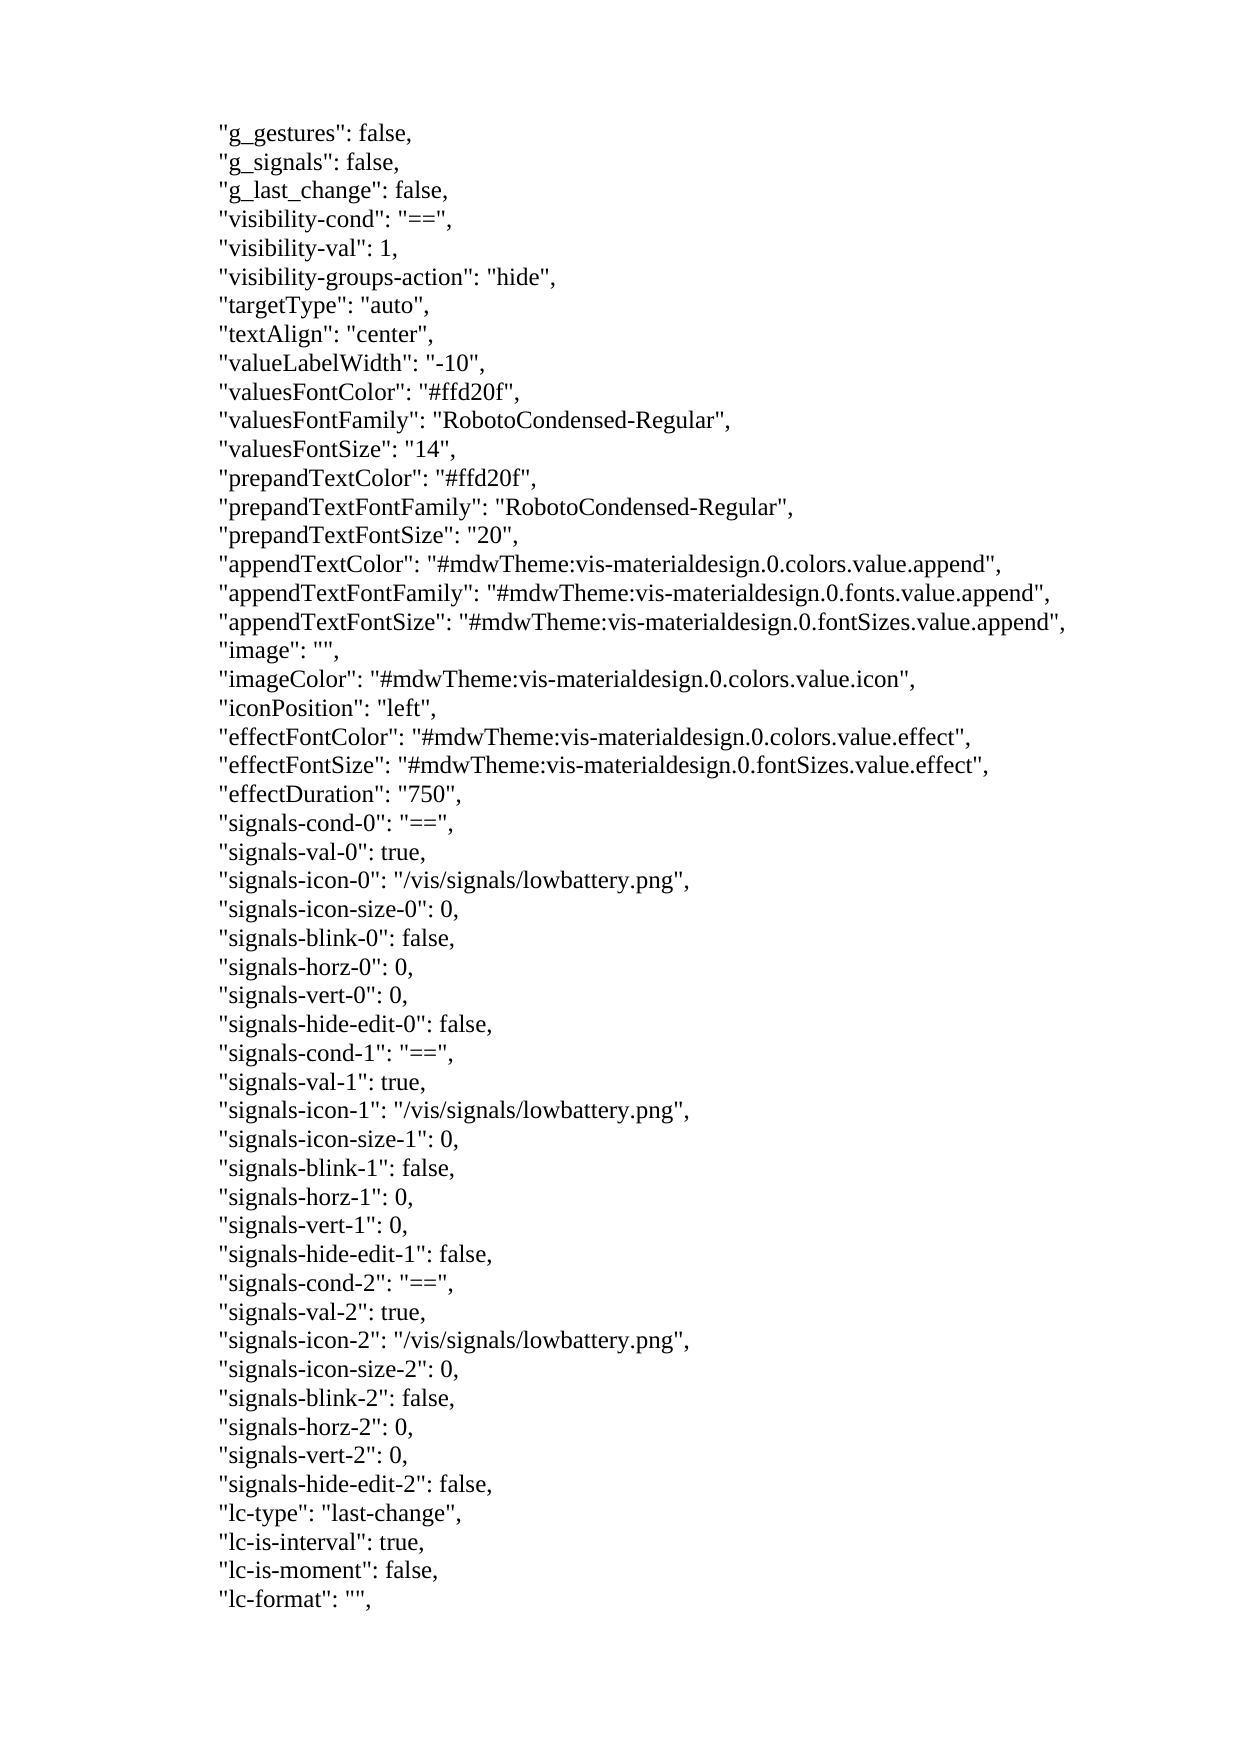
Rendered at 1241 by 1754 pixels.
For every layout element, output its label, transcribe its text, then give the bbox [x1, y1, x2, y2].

text "appendTextFontSize": "#mdwTheme:vis-materialdesign.0.fontSizes.value.append", [118, 607, 1122, 636]
text "signals-horz-2": 0, [118, 1412, 1122, 1441]
text "appendTextColor": "#mdwTheme:vis-materialdesign.0.colors.value.append", [118, 549, 1122, 578]
text "signals-val-0": true, [118, 837, 1122, 866]
text "appendTextFontFamily": "#mdwTheme:vis-materialdesign.0.fonts.value.append", [118, 578, 1122, 607]
text "signals-cond-2": "==", [118, 1268, 1122, 1297]
text "valueLabelWidth": "-10", [118, 348, 1122, 377]
text "signals-icon-size-0": 0, [118, 894, 1122, 923]
text "g_gestures": false, [118, 118, 1122, 147]
text "effectFontColor": "#mdwTheme:vis-materialdesign.0.colors.value.effect", [118, 722, 1122, 751]
text "prepandTextFontSize": "20", [118, 521, 1122, 549]
text "lc-is-interval": true, [118, 1527, 1122, 1556]
text "g_last_change": false, [118, 176, 1122, 204]
text "signals-val-1": true, [118, 1067, 1122, 1096]
text "valuesFontColor": "#ffd20f", [118, 377, 1122, 406]
text "targetType": "auto", [118, 291, 1122, 319]
text "g_signals": false, [118, 147, 1122, 176]
text "signals-horz-1": 0, [118, 1182, 1122, 1211]
text "signals-icon-size-2": 0, [118, 1354, 1122, 1383]
text "signals-hide-edit-0": false, [118, 1009, 1122, 1038]
text "valuesFontSize": "14", [118, 434, 1122, 463]
text "visibility-cond": "==", [118, 204, 1122, 233]
text "lc-is-moment": false, [118, 1556, 1122, 1584]
text "signals-vert-0": 0, [118, 981, 1122, 1009]
text "signals-icon-2": "/vis/signals/lowbattery.png", [118, 1326, 1122, 1354]
text "textAlign": "center", [118, 319, 1122, 348]
text "iconPosition": "left", [118, 693, 1122, 722]
text "imageColor": "#mdwTheme:vis-materialdesign.0.colors.value.icon", [118, 664, 1122, 693]
text "signals-blink-1": false, [118, 1153, 1122, 1182]
text "effectDuration": "750", [118, 779, 1122, 808]
text "prepandTextColor": "#ffd20f", [118, 463, 1122, 492]
text "signals-hide-edit-2": false, [118, 1469, 1122, 1498]
text "signals-vert-2": 0, [118, 1441, 1122, 1469]
text "signals-icon-1": "/vis/signals/lowbattery.png", [118, 1096, 1122, 1124]
text "lc-format": "", [118, 1584, 1122, 1613]
text "signals-val-2": true, [118, 1297, 1122, 1326]
text "visibility-groups-action": "hide", [118, 262, 1122, 291]
text "effectFontSize": "#mdwTheme:vis-materialdesign.0.fontSizes.value.effect", [118, 751, 1122, 779]
text "image": "", [118, 636, 1122, 664]
text "signals-icon-0": "/vis/signals/lowbattery.png", [118, 866, 1122, 894]
text "signals-hide-edit-1": false, [118, 1239, 1122, 1268]
text "signals-vert-1": 0, [118, 1211, 1122, 1239]
text "signals-cond-1": "==", [118, 1038, 1122, 1067]
text "signals-icon-size-1": 0, [118, 1124, 1122, 1153]
text "signals-cond-0": "==", [118, 808, 1122, 837]
text "lc-type": "last-change", [118, 1498, 1122, 1527]
text "visibility-val": 1, [118, 233, 1122, 262]
text "signals-blink-0": false, [118, 923, 1122, 952]
text "prepandTextFontFamily": "RobotoCondensed-Regular", [118, 492, 1122, 521]
text "signals-blink-2": false, [118, 1383, 1122, 1412]
text "signals-horz-0": 0, [118, 952, 1122, 981]
text "valuesFontFamily": "RobotoCondensed-Regular", [118, 406, 1122, 434]
